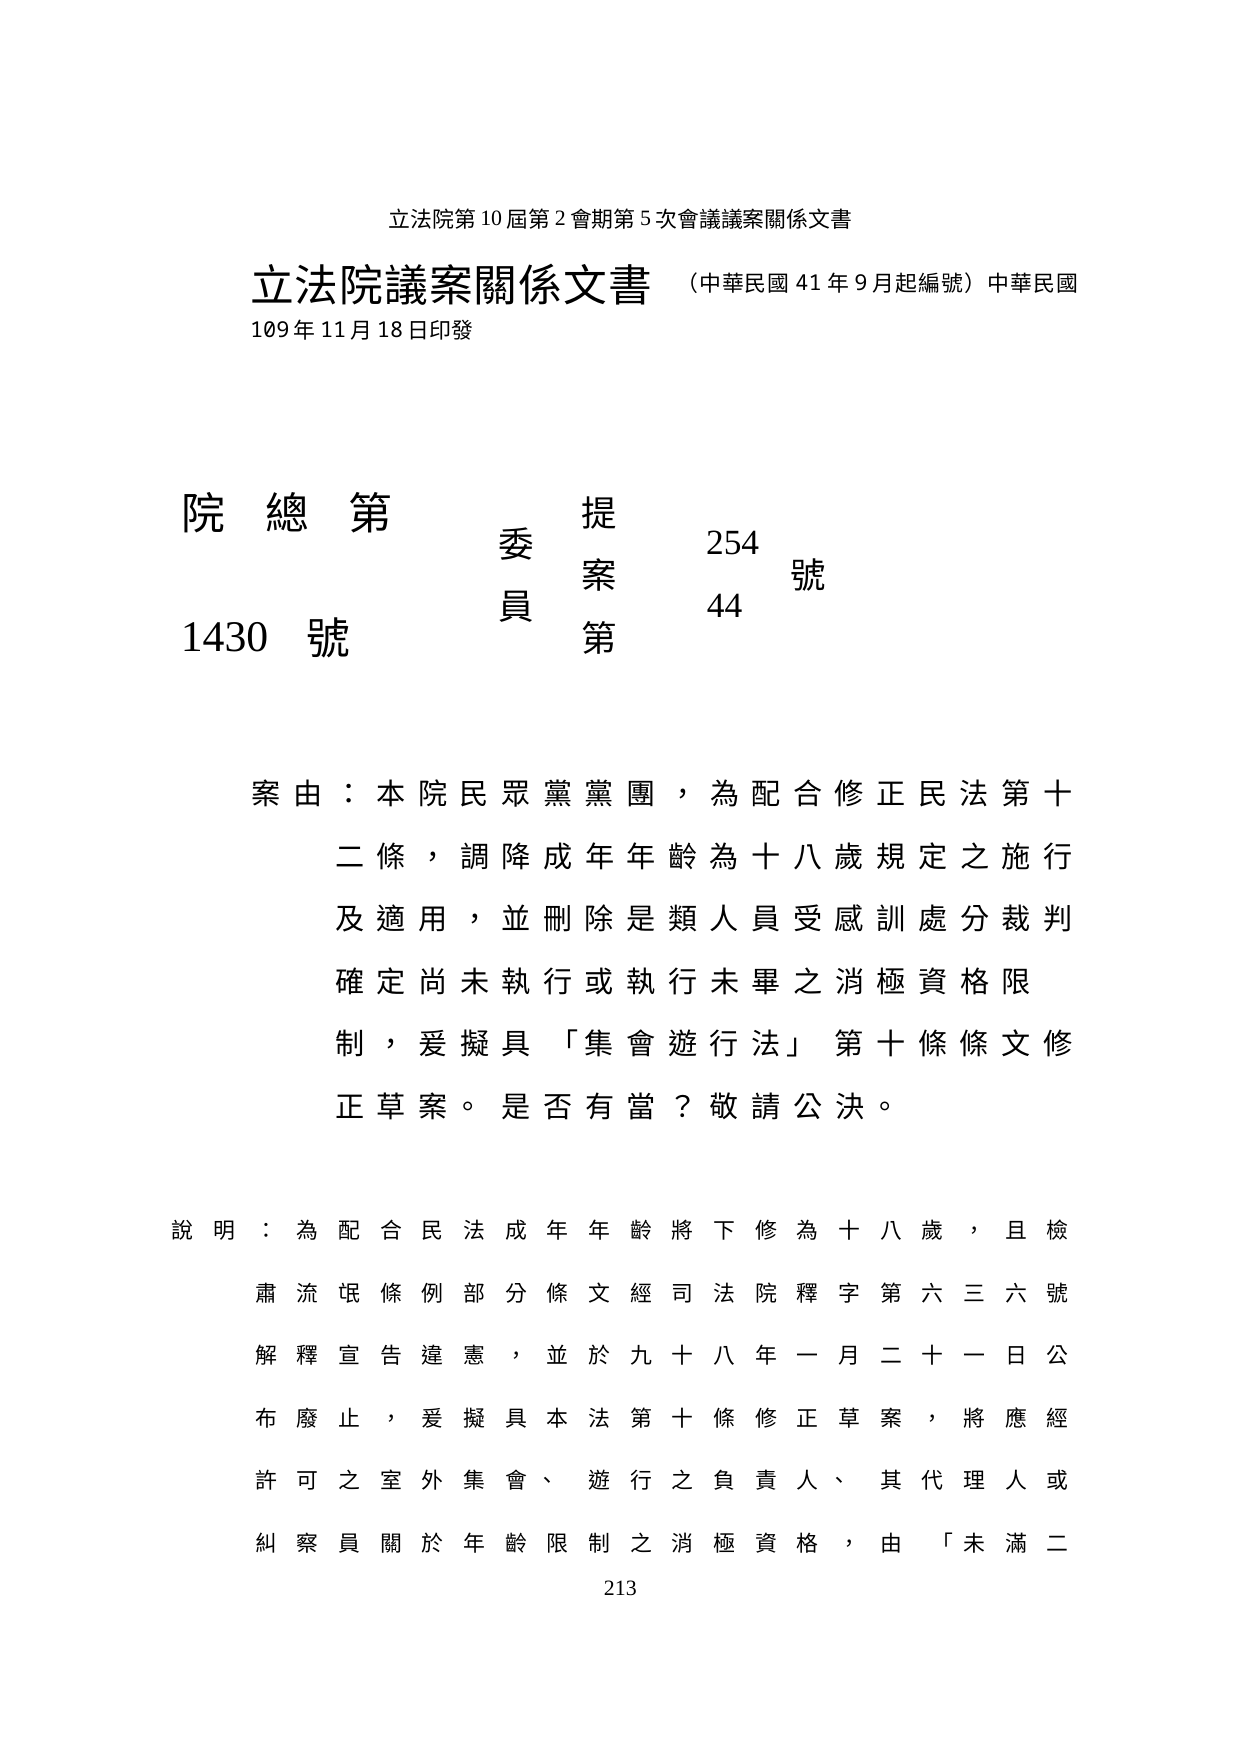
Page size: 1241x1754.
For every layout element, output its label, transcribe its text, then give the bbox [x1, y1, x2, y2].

table_header [810, 573, 815, 688]
table_header 號 [773, 438, 810, 688]
table_header 委員 [441, 438, 556, 688]
table_header [810, 438, 815, 565]
table_header 25444 [661, 438, 773, 688]
table_header [815, 438, 829, 688]
text 案由：本院民眾黨黨團，為配合修正民法第十二條，調降成年年齡為十八歲規定之施行及適用，並刪除是類人員受感訓處分裁判確定尚未執行或執行未畢之消極資格限制，爰擬具「集會遊行法」第十條條文修正草案。是否有當？敬請公決。 [217, 750, 1078, 1125]
text 說明：為配合民法成年年齡將下修為十八歲，且檢肅流氓條例部分條文經司法院釋字第六三六號解釋宣告違憲，並於九十八年一月二十一日公布廢止，爰擬具本法第十條修正草案，將應經許可之室外集會、遊行之負責人、其代理人或糾察員關於年齡限制之消極資格，由「未滿二 [162, 1188, 1078, 1563]
table_header 院總第1430號 [162, 438, 441, 688]
text 立法院議案關係文書 （中華民國41年9月起編號）中華民國109年11月18日印發 [250, 250, 1078, 345]
table_header 提案第 [556, 438, 661, 688]
